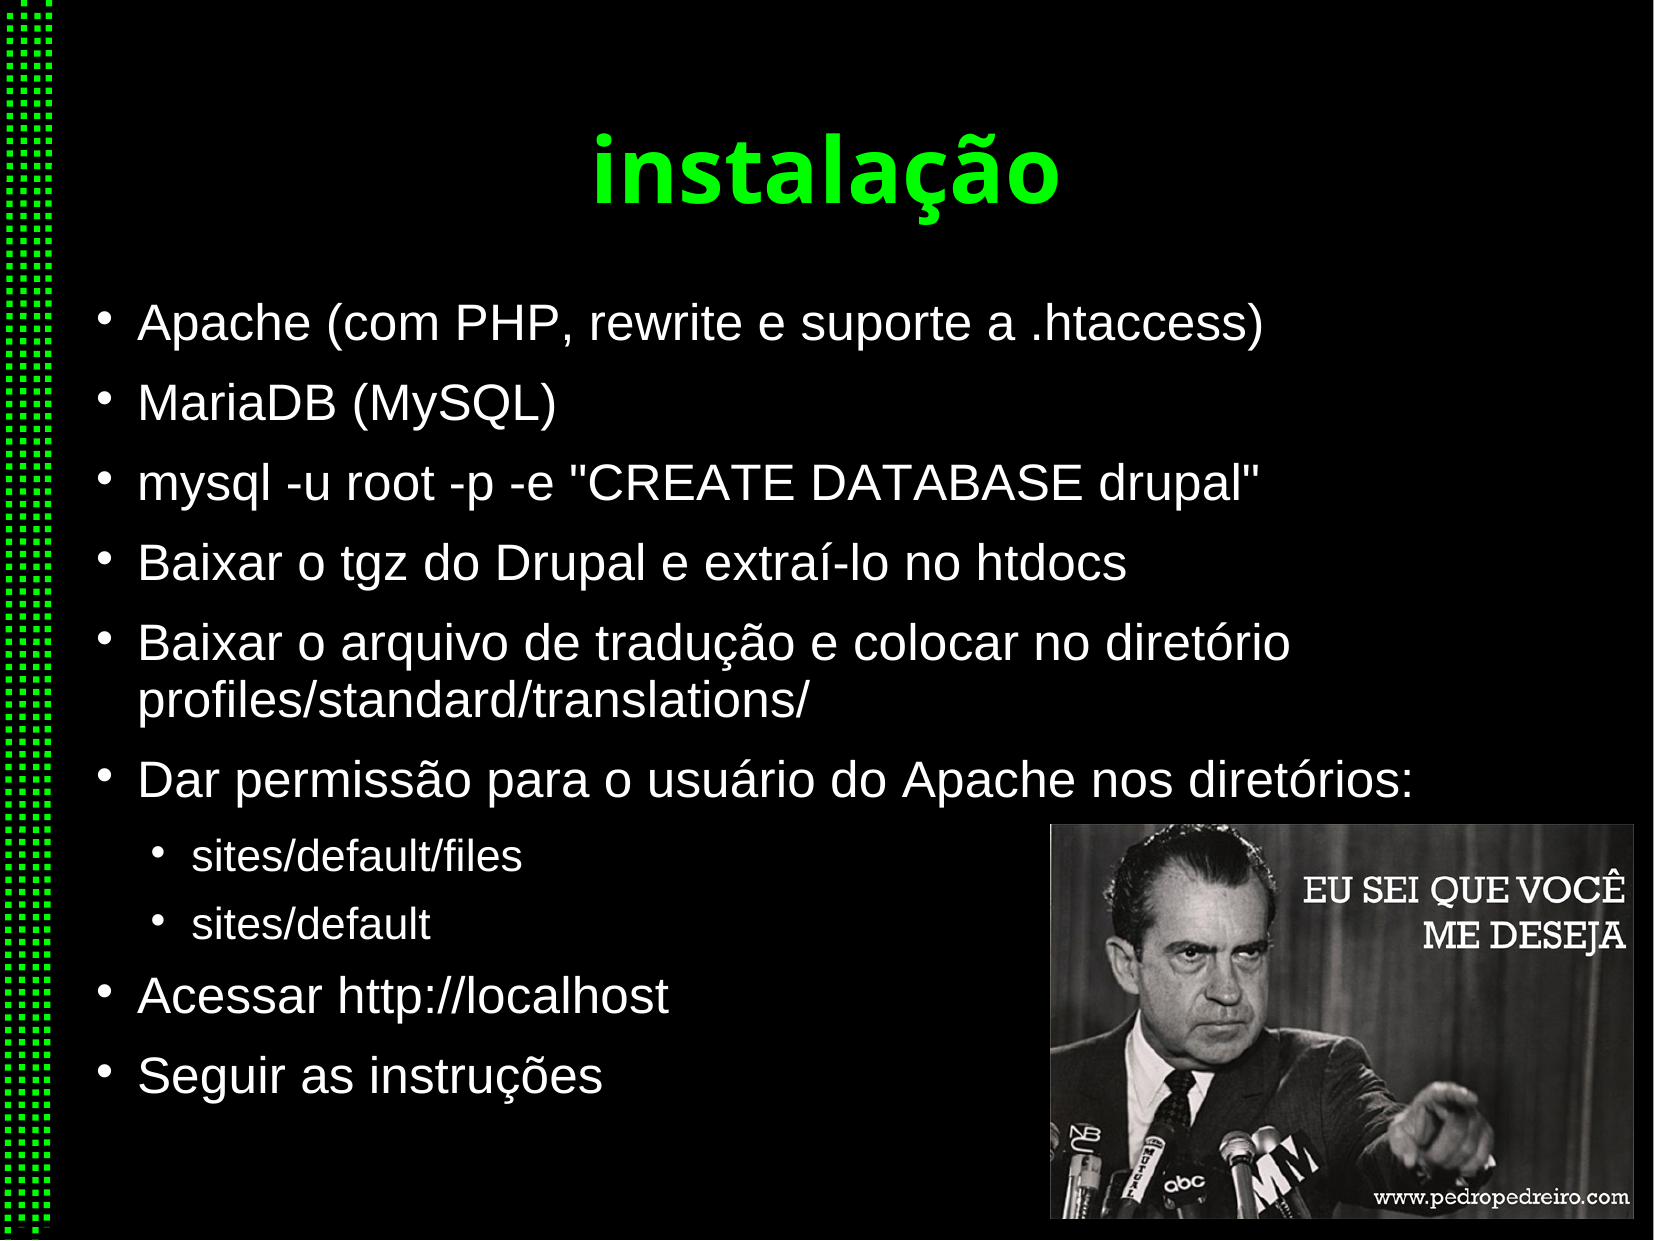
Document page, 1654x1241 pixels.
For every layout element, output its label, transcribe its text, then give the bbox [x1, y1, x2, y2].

picture [1050, 824, 1634, 1219]
title instalação [82, 49, 1571, 257]
list Apache (com PHP, rewrite e suporte a .htaccess) MariaDB (MySQL) mysql -u root -p -e "CREATE DATABASE drupal" Baixar o tgz do Drupal e extraí-lo no htdocs Baixar o arquivo de tradução e colocar no diretório profiles/standard/translations/ Dar permissão para o usuário do Apache nos diretórios: sites/default/files sites/default Acessar http://localhost Seguir as instruções [82, 290, 1571, 1109]
